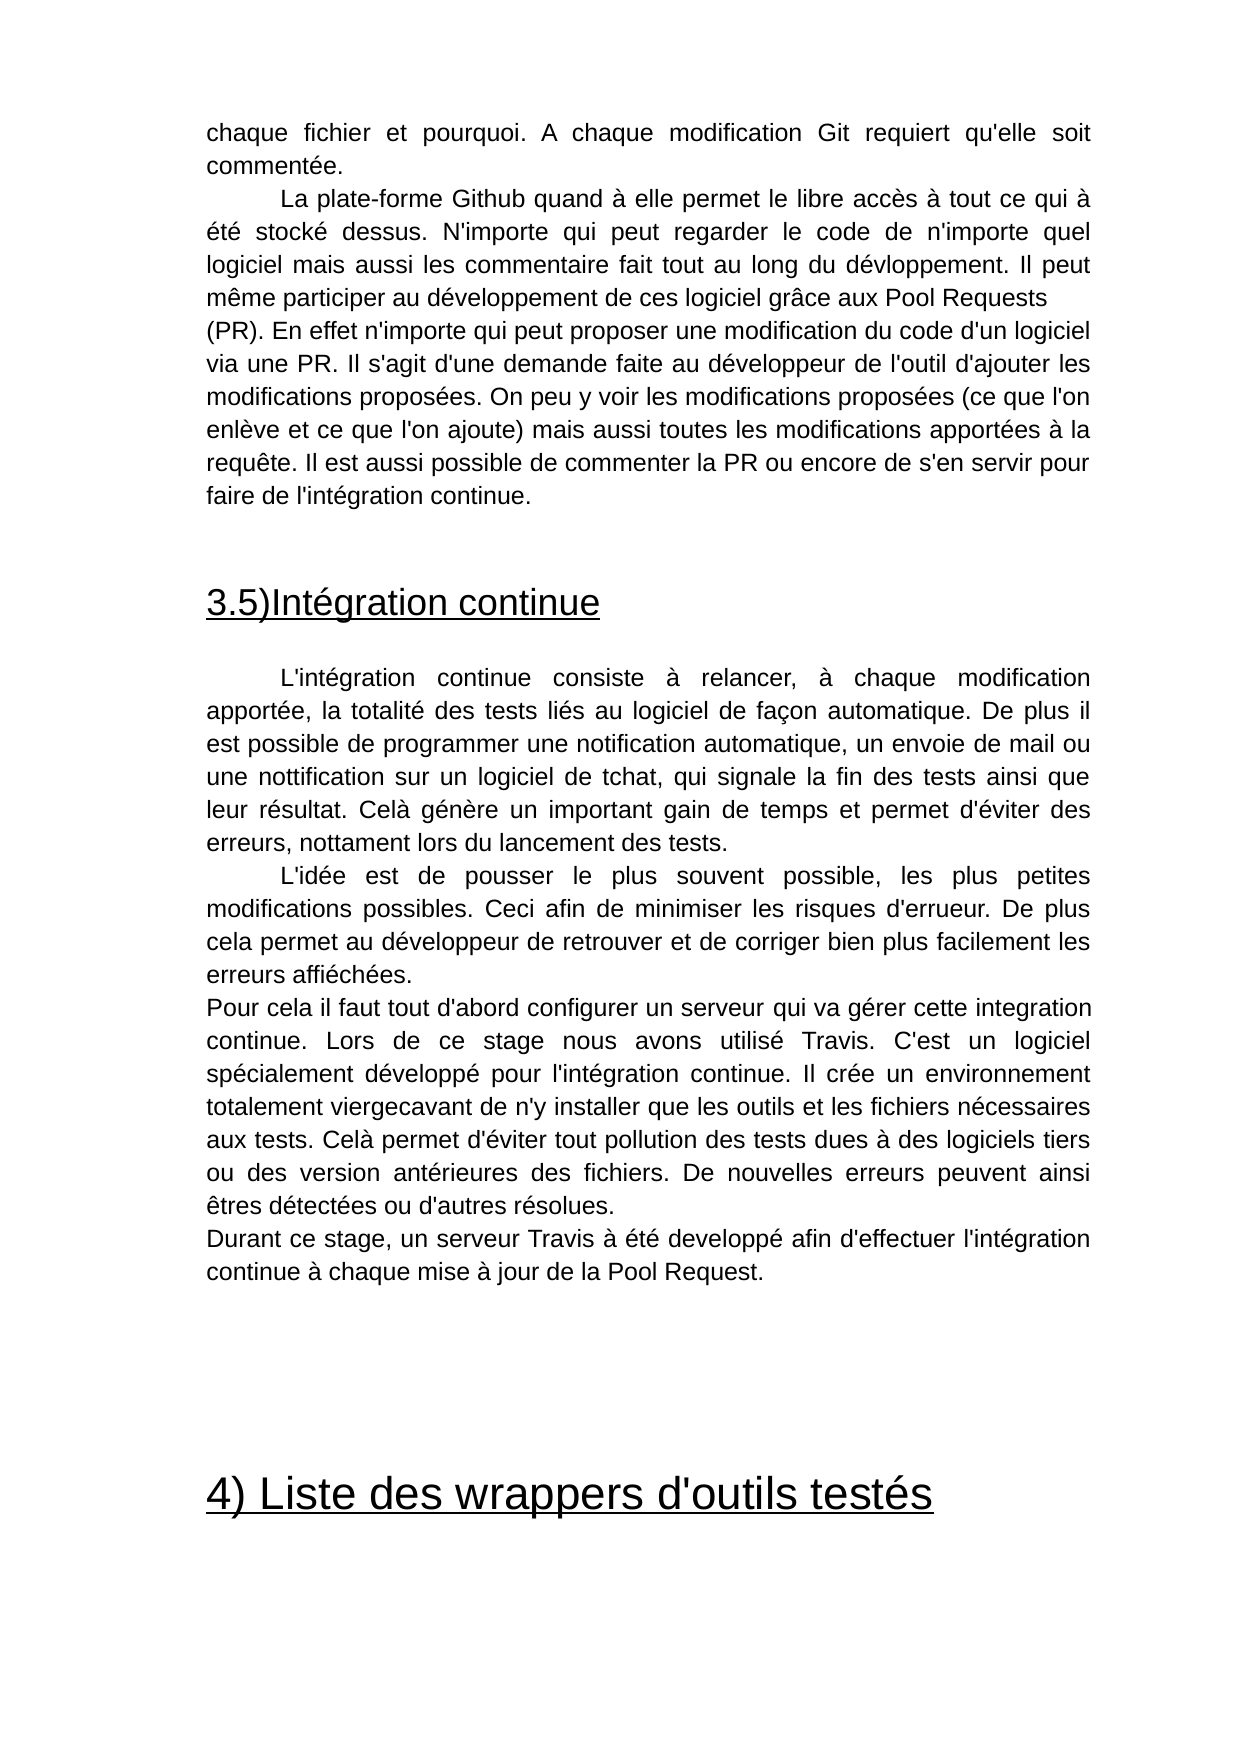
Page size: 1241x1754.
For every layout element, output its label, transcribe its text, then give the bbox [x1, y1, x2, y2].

text Durant ce stage, un serveur Travis à été developpé afin d'effectuer l'intégration continue à chaque mise à jour de la Pool Request. [206, 1224, 1092, 1286]
text L'idée est de pousser le plus souvent possible, les plus petites modifications possibles. Ceci afin de minimiser les risques d'errueur. De plus cela permet au développeur de retrouver et de corriger bien plus facilement les erreurs affiéchées. [206, 861, 1092, 989]
text La plate-forme Github quand à elle permet le libre accès à tout ce qui à été stocké dessus. N'importe qui peut regarder le code de n'importe quel logiciel mais aussi les commentaire fait tout au long du dévloppement. Il peut même participer au développement de ces logiciel grâce aux Pool Requests [206, 184, 1092, 312]
text chaque fichier et pourquoi. A chaque modification Git requiert qu'elle soit commentée. [206, 118, 1092, 180]
text Pour cela il faut tout d'abord configurer un serveur qui va gérer cette integration continue. Lors de ce stage nous avons utilisé Travis. C'est un logiciel spécialement développé pour l'intégration continue. Il crée un environnement totalement viergecavant de n'y installer que les outils et les fichiers nécessaires aux tests. Celà permet d'éviter tout pollution des tests dues à des logiciels tiers ou des version antérieures des fichiers. De nouvelles erreurs peuvent ainsi êtres détectées ou d'autres résolues. [206, 993, 1092, 1220]
text 3.5)Intégration continue [206, 580, 1092, 623]
text (PR). En effet n'importe qui peut proposer une modification du code d'un logiciel via une PR. Il s'agit d'une demande faite au développeur de l'outil d'ajouter les modifications proposées. On peu y voir les modifications proposées (ce que l'on enlève et ce que l'on ajoute) mais aussi toutes les modifications apportées à la requête. Il est aussi possible de commenter la PR ou encore de s'en servir pour faire de l'intégration continue. [206, 316, 1092, 510]
text 4) Liste des wrappers d'outils testés [206, 1466, 1092, 1519]
text L'intégration continue consiste à relancer, à chaque modification apportée, la totalité des tests liés au logiciel de façon automatique. De plus il est possible de programmer une notification automatique, un envoie de mail ou une nottification sur un logiciel de tchat, qui signale la fin des tests ainsi que leur résultat. Celà génère un important gain de temps et permet d'éviter des erreurs, nottament lors du lancement des tests. [206, 663, 1092, 857]
